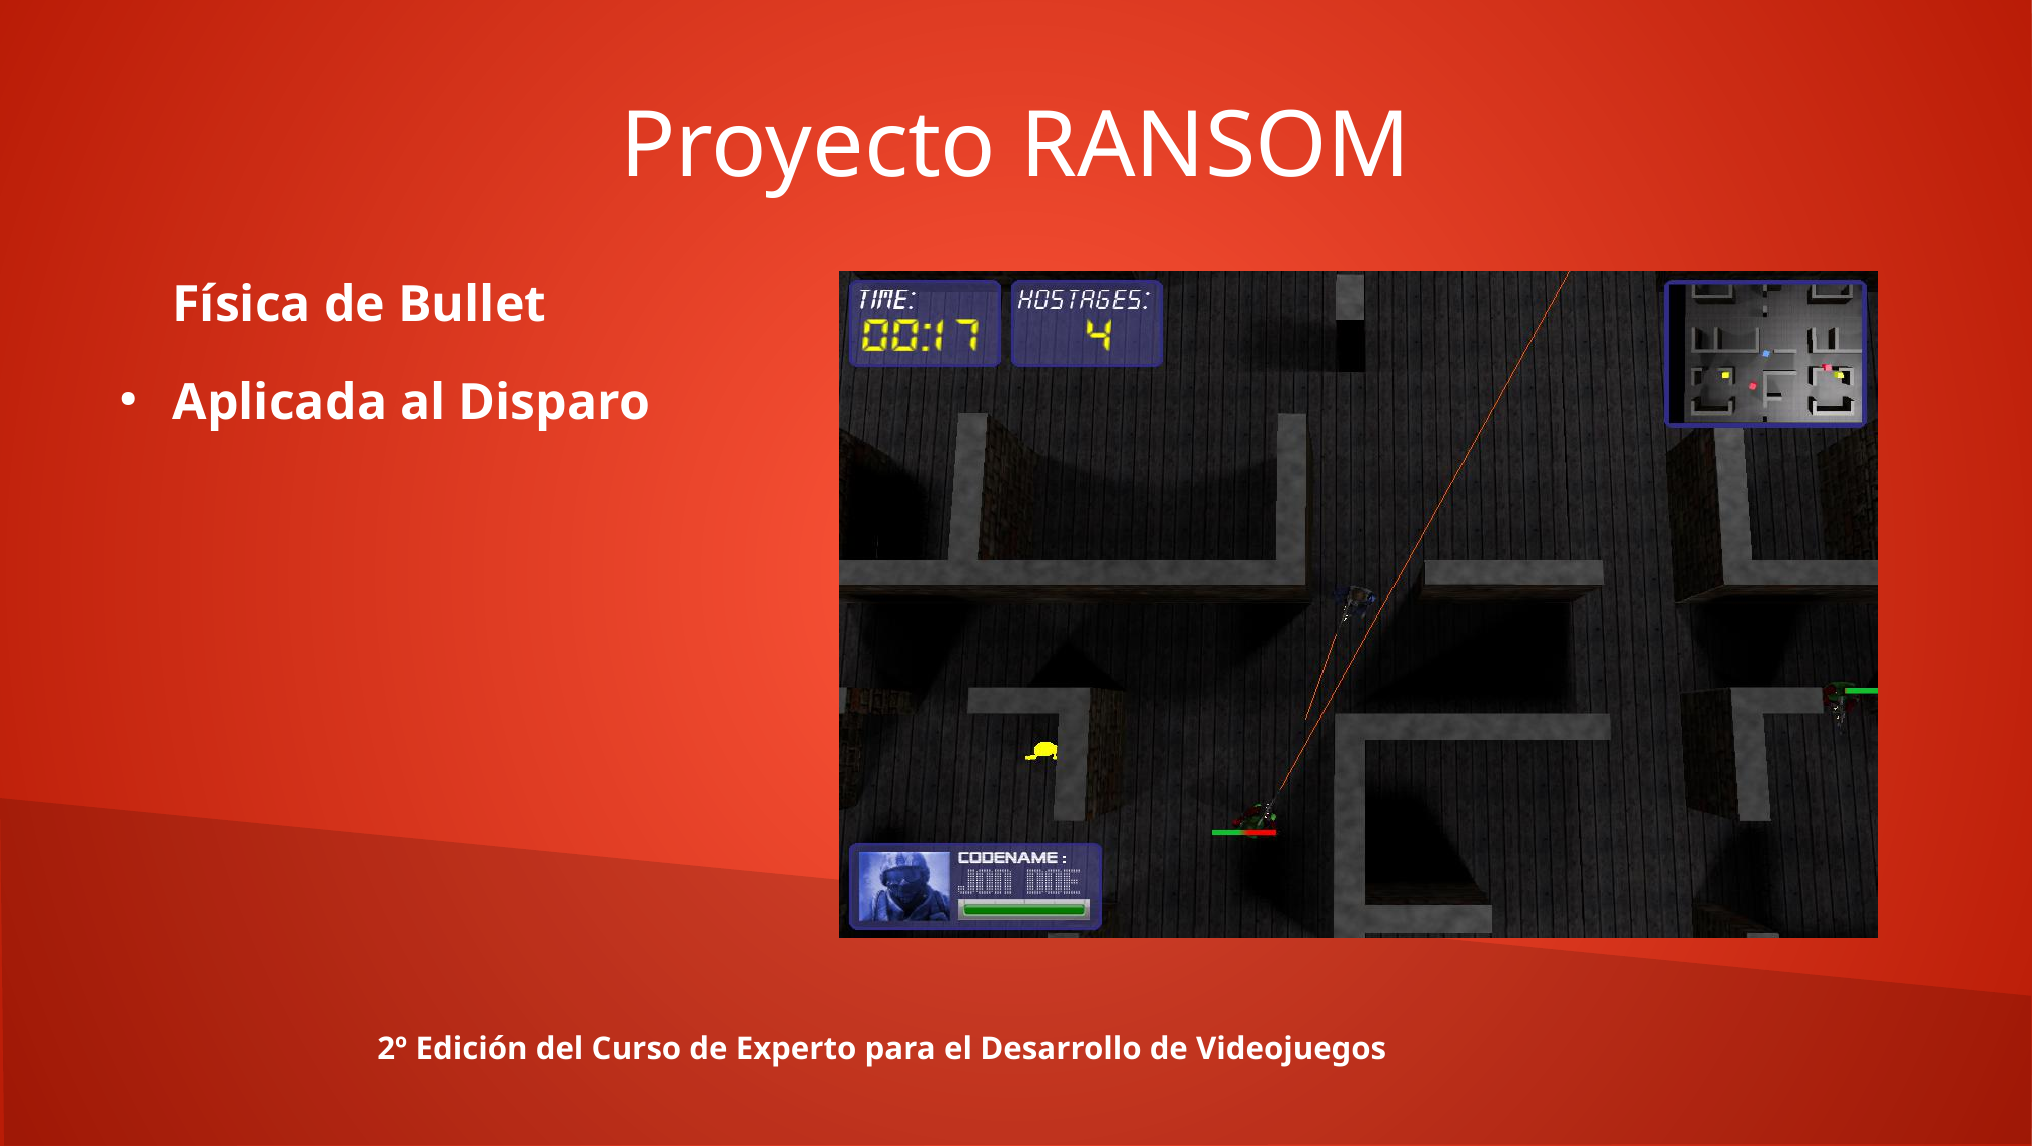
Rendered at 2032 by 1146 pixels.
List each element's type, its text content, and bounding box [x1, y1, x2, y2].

title Proyecto RANSOM [101, 45, 1930, 237]
text_box 2º Edición del Curso de Experto para el Desarrollo de Videojuegos [362, 1018, 1669, 1085]
picture [1016, 271, 1878, 938]
list Física de Bullet Aplicada al Disparo [101, 268, 1016, 981]
